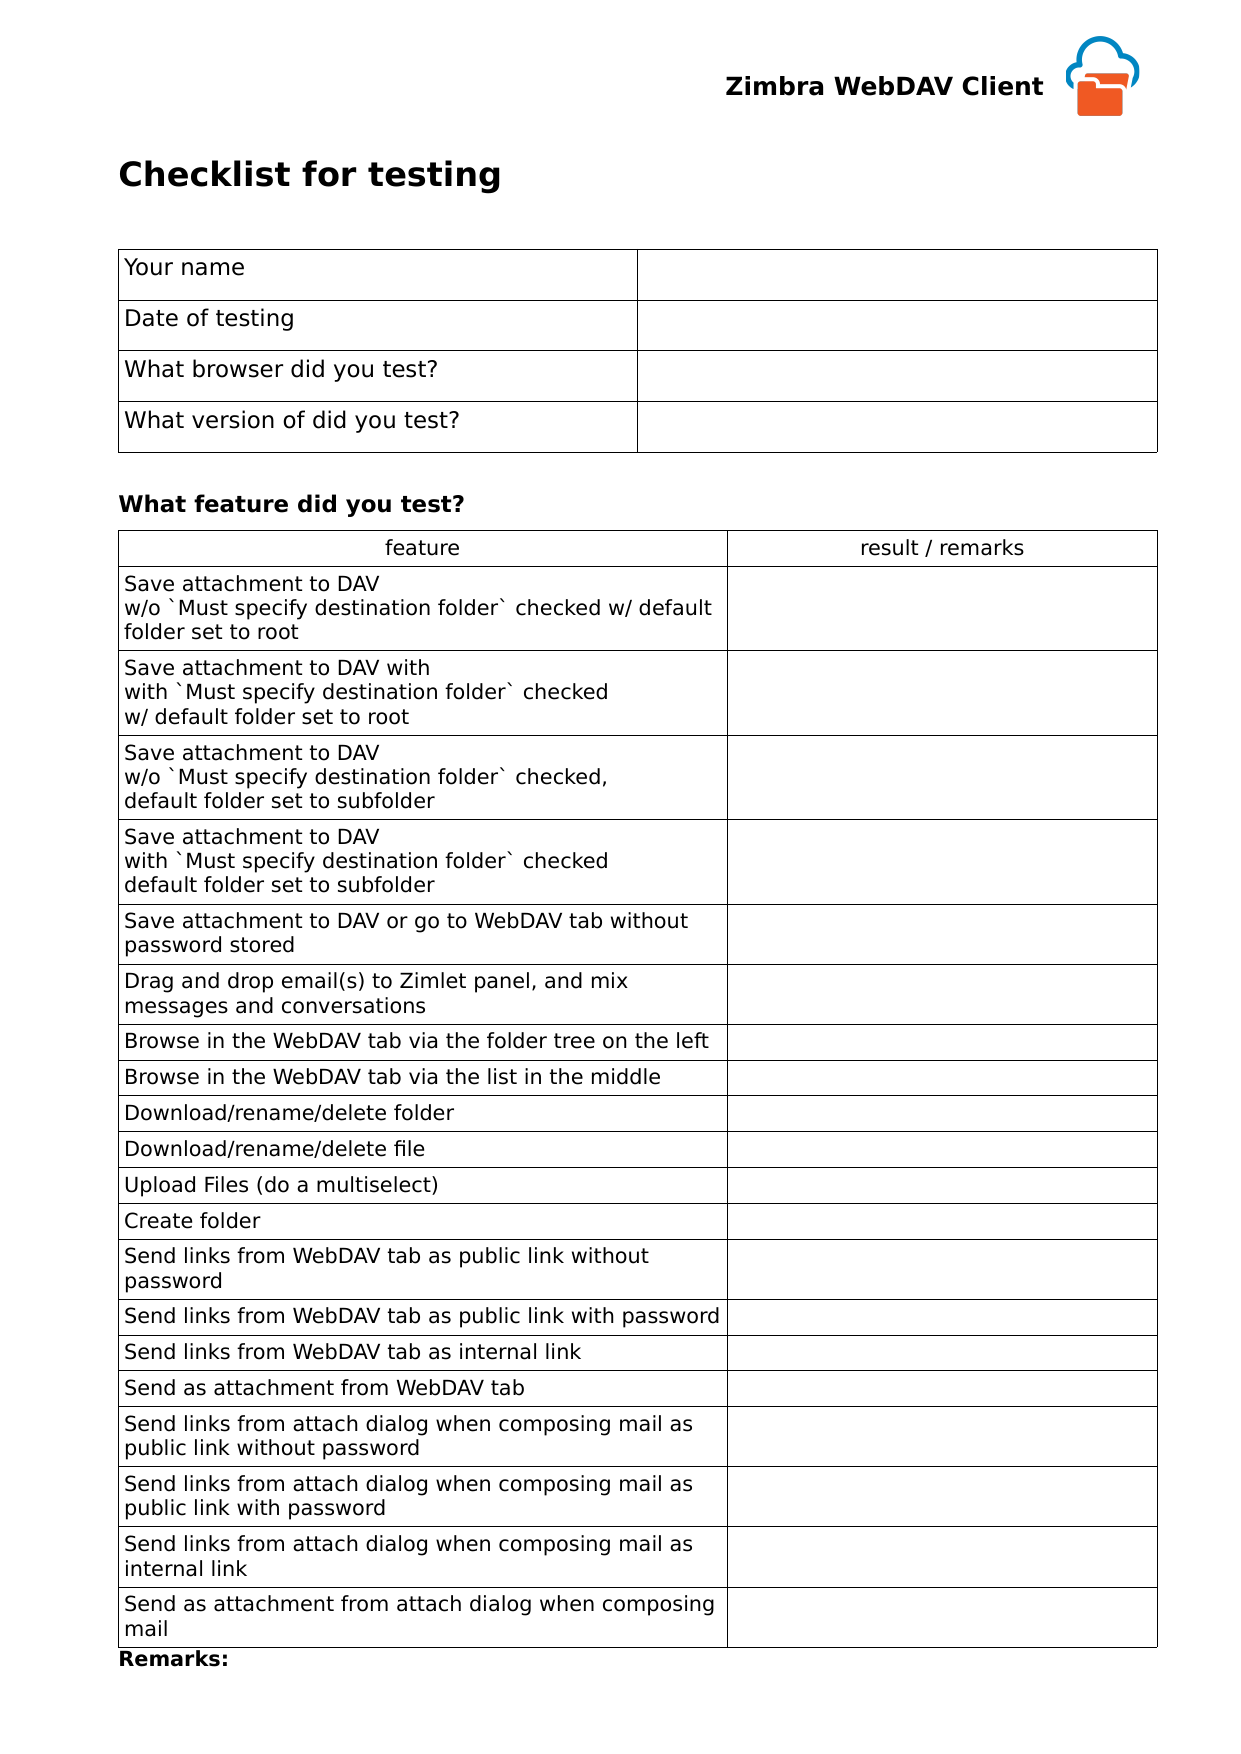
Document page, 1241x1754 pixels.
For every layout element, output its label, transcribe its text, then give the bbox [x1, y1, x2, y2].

table_cell Browse in the WebDAV tab via the folder tree on the left [119, 1025, 727, 1059]
picture [1066, 36, 1093, 68]
subtitle Checklist for testing [118, 156, 1122, 194]
picture [1108, 36, 1140, 65]
table_cell Send links from attach dialog when composing mail as internal link [119, 1527, 727, 1587]
table_cell Send as attachment from attach dialog when composing mail [119, 1588, 727, 1647]
picture [1066, 42, 1140, 116]
table_cell [728, 1336, 1157, 1370]
table_header Your name [119, 250, 637, 299]
table_cell [728, 1407, 1157, 1466]
table_cell Send links from attach dialog when composing mail as public link with password [119, 1467, 727, 1526]
table_cell [638, 402, 1157, 452]
table_cell What version of did you test? [119, 402, 637, 452]
table_cell [728, 567, 1157, 650]
text Remarks: [118, 1648, 1122, 1671]
table_cell [728, 1588, 1157, 1647]
table_cell [728, 1300, 1157, 1334]
table_cell What browser did you test? [119, 351, 637, 401]
table_cell [728, 1061, 1157, 1095]
table_cell [638, 301, 1157, 350]
table_cell [728, 1467, 1157, 1526]
table_cell [728, 736, 1157, 819]
table_cell [728, 820, 1157, 903]
table_cell [728, 1132, 1157, 1167]
table_cell Upload Files (do a multiselect) [119, 1168, 727, 1203]
table_cell [728, 965, 1157, 1024]
table_header result / remarks [728, 531, 1157, 566]
table_cell [728, 1025, 1157, 1059]
table_cell Date of testing [119, 301, 637, 350]
table_cell Save attachment to DAV with `Must specify destination folder` checked default folder set to subfolder [119, 820, 727, 903]
table_cell Download/rename/delete folder [119, 1096, 727, 1131]
table_cell Download/rename/delete file [119, 1132, 727, 1167]
table_cell Save attachment to DAV or go to WebDAV tab without password stored [119, 905, 727, 963]
table_cell [728, 1168, 1157, 1203]
table_cell Save attachment to DAV w/o `Must specify destination folder` checked w/ default folder set to root [119, 567, 727, 650]
table_cell [728, 1204, 1157, 1239]
table_cell Save attachment to DAV w/o `Must specify destination folder` checked, default folder set to subfolder [119, 736, 727, 819]
table_cell Send links from WebDAV tab as internal link [119, 1336, 727, 1370]
table_header [638, 250, 1157, 299]
table_cell [728, 905, 1157, 963]
table_cell Send as attachment from WebDAV tab [119, 1371, 727, 1406]
table_cell Send links from WebDAV tab as public link without password [119, 1240, 727, 1299]
table_cell [728, 1527, 1157, 1587]
table_cell [728, 1096, 1157, 1131]
table_cell [728, 1240, 1157, 1299]
table_cell [728, 1371, 1157, 1406]
table_header feature [119, 531, 727, 566]
table_cell Send links from WebDAV tab as public link with password [119, 1300, 727, 1334]
text What feature did you test? [118, 491, 1122, 518]
table_cell Send links from attach dialog when composing mail as public link without password [119, 1407, 727, 1466]
table_cell [728, 651, 1157, 735]
table_cell Save attachment to DAV with with `Must specify destination folder` checked w/ default folder set to root [119, 651, 727, 735]
table_cell Drag and drop email(s) to Zimlet panel, and mix messages and conversations [119, 965, 727, 1024]
table_cell Create folder [119, 1204, 727, 1239]
table_cell Browse in the WebDAV tab via the list in the middle [119, 1061, 727, 1095]
table_cell [638, 351, 1157, 401]
